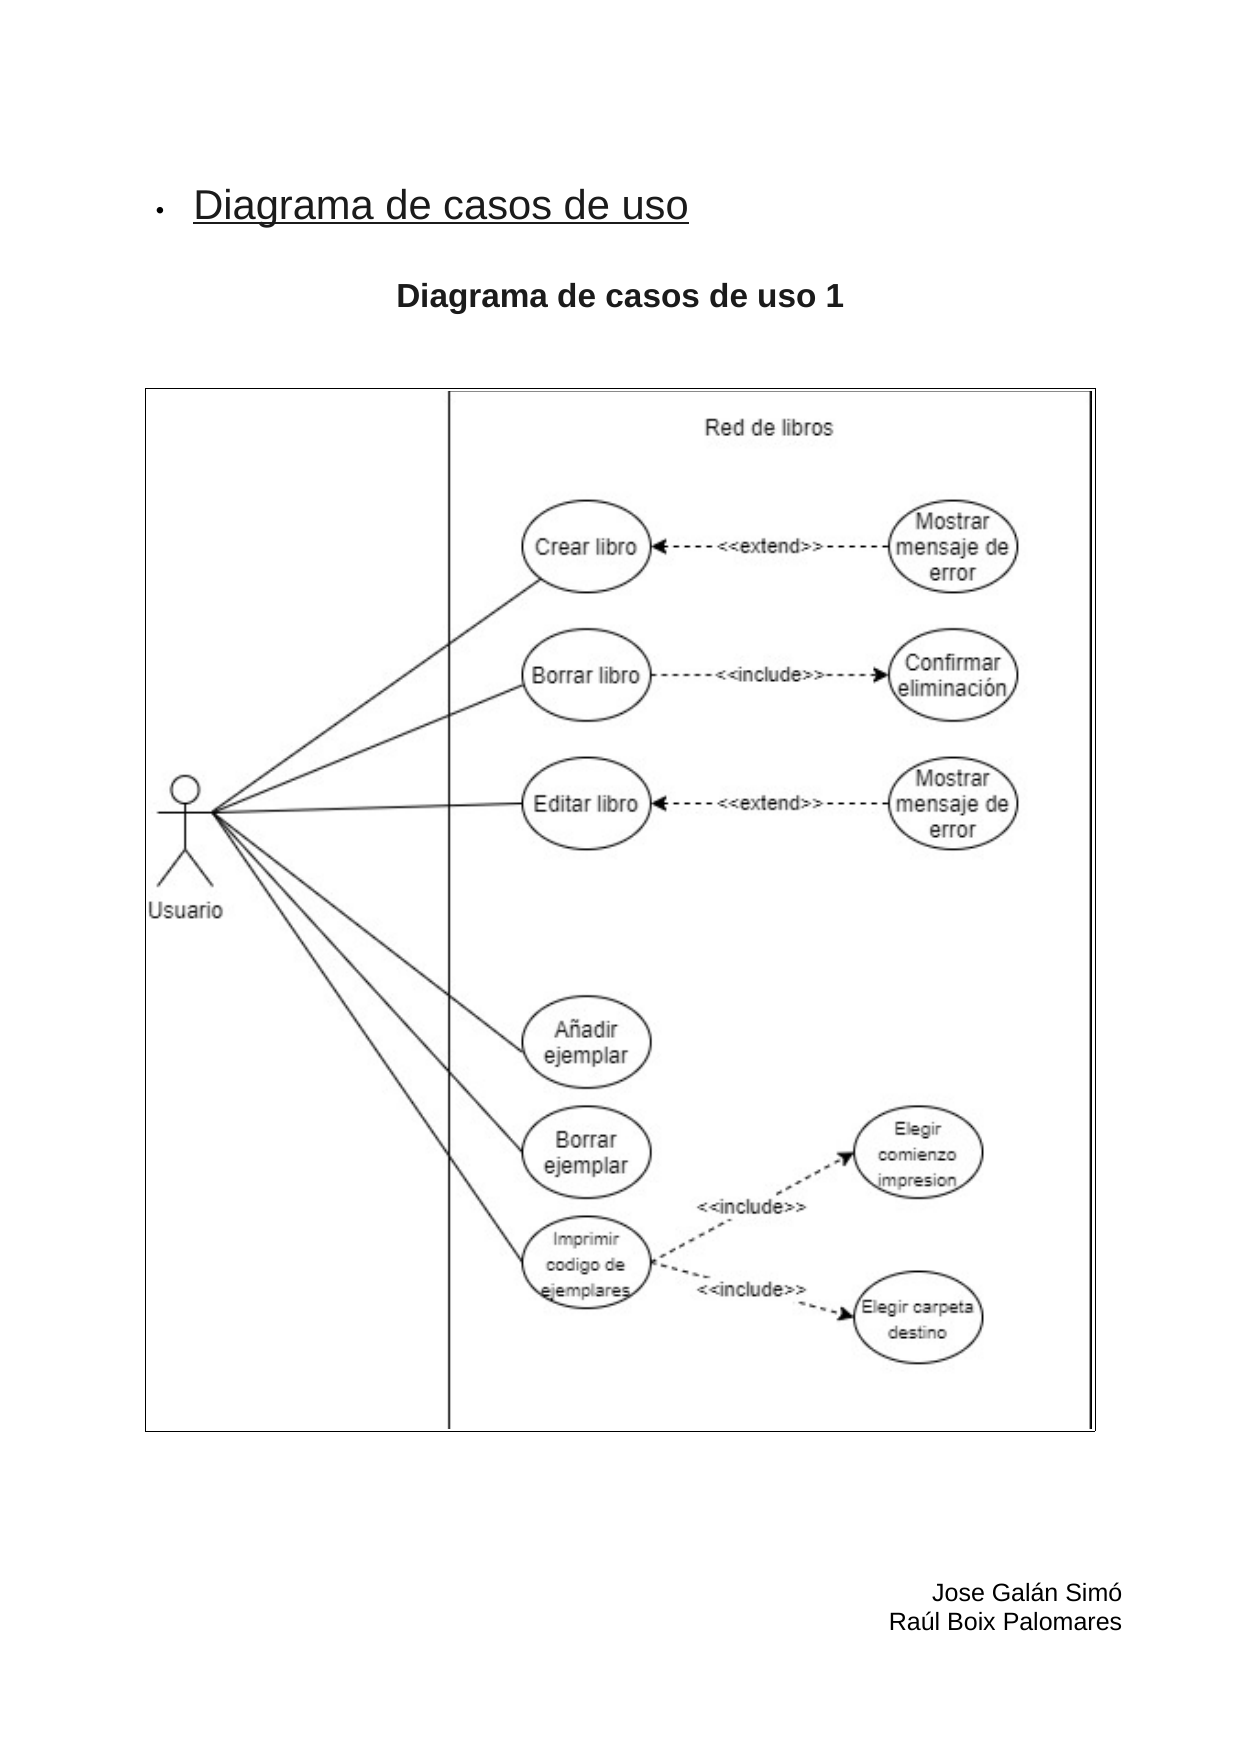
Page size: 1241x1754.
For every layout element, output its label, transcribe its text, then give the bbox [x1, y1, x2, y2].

text Diagrama de casos de uso 1 [118, 276, 1122, 315]
list Diagrama de casos de uso [156, 180, 1122, 228]
picture [148, 391, 1092, 1429]
